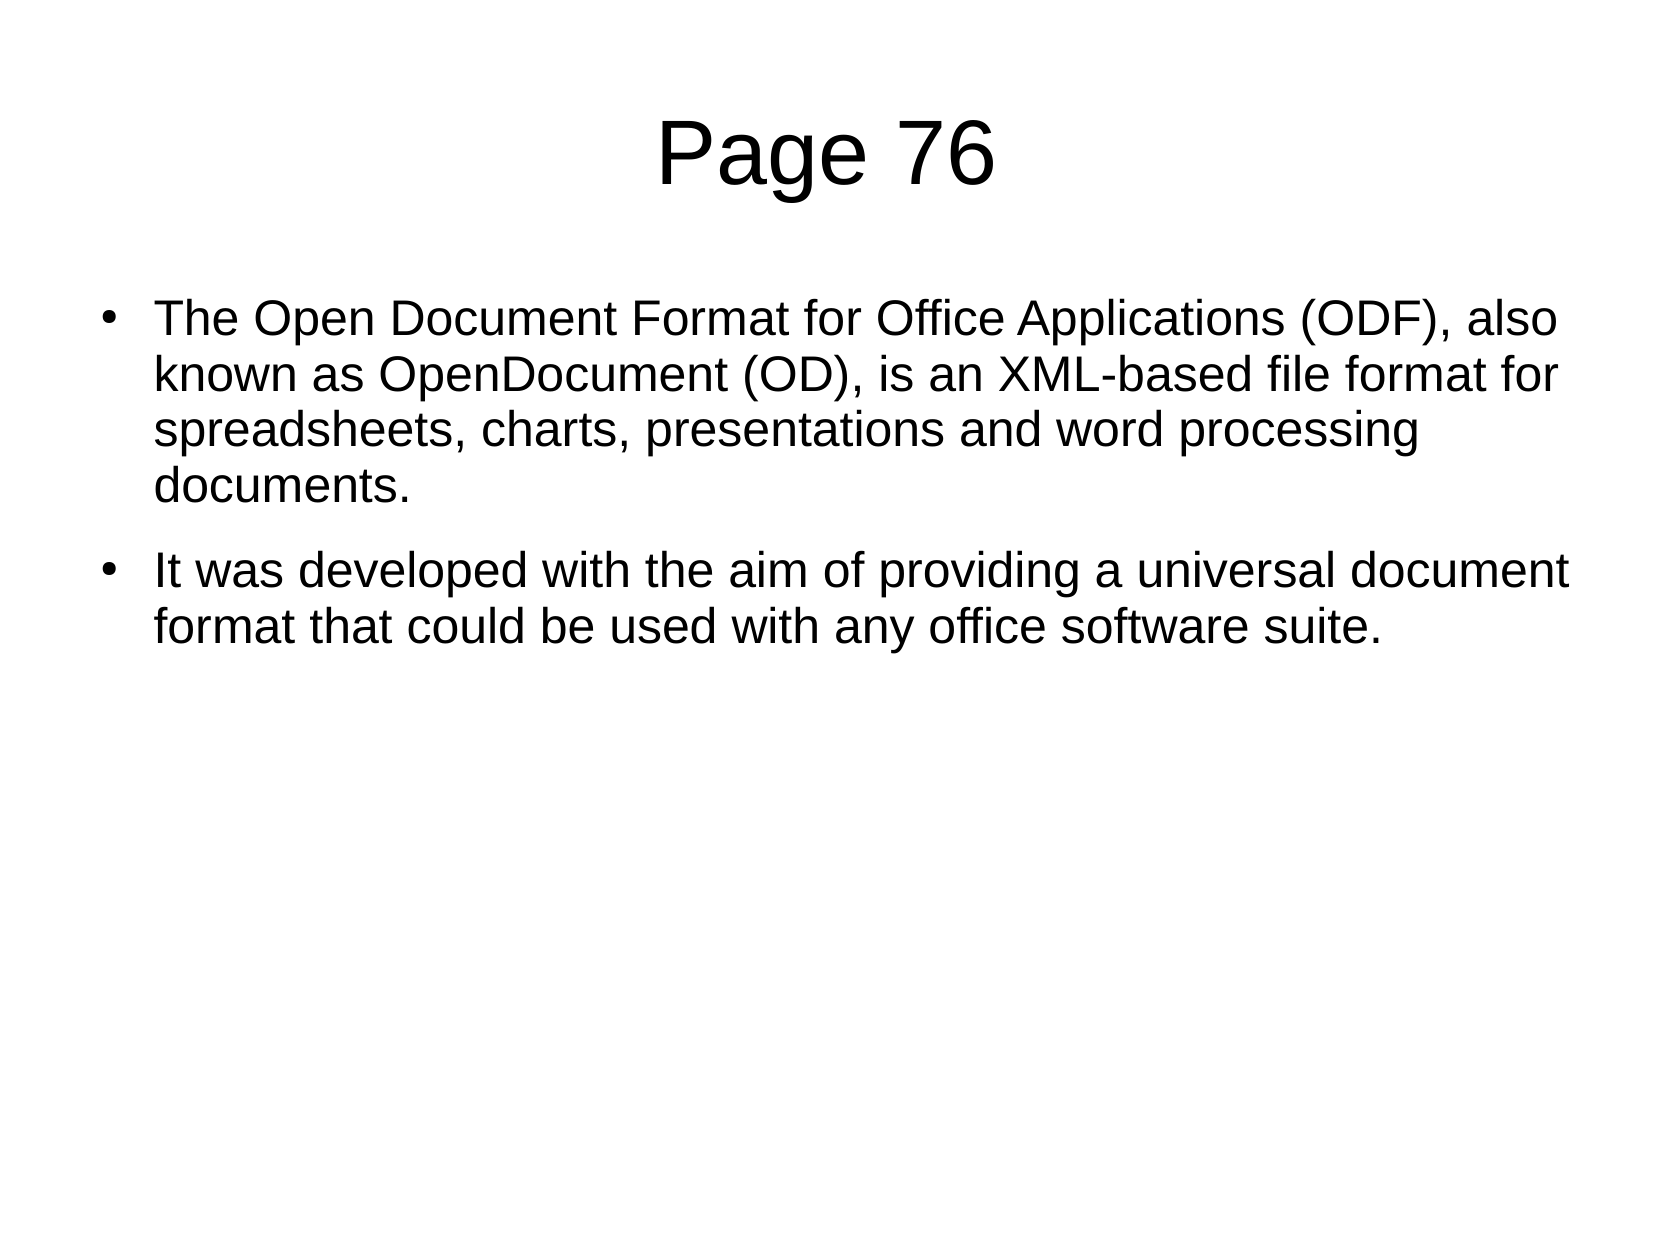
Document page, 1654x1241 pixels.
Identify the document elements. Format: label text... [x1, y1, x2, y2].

list The Open Document Format for Office Applications (ODF), also known as OpenDocument (OD), is an XML-based file format for spreadsheets, charts, presentations and word processing documents. It was developed with the aim of providing a universal document format that could be used with any office software suite. [82, 290, 1571, 1109]
title Page 76 [82, 49, 1571, 257]
